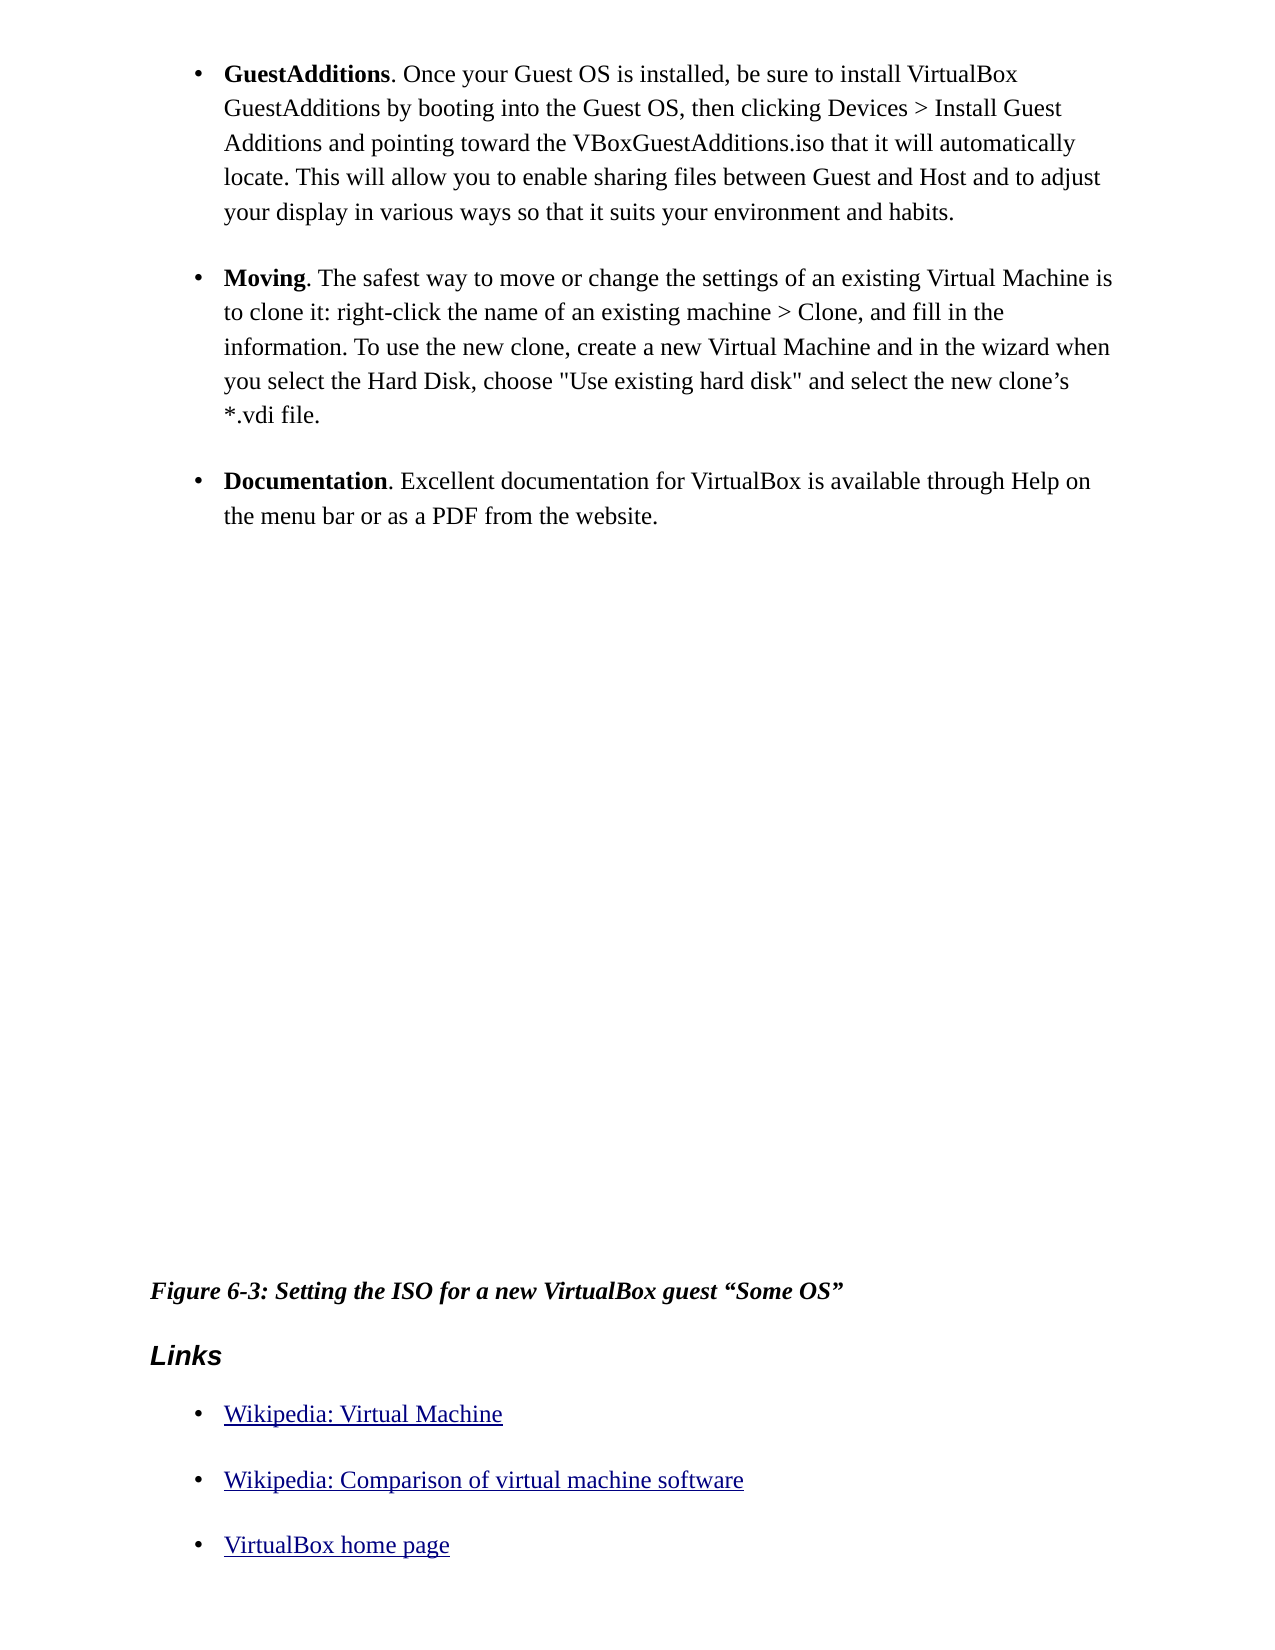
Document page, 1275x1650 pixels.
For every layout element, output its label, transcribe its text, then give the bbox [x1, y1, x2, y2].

list Wikipedia: Comparison of virtual machine software [194, 1465, 1125, 1493]
list Wikipedia: Virtual Machine [194, 1399, 1125, 1428]
text Figure 6-3: Setting the ISO for a new VirtualBox guest “Some OS” [150, 1276, 1125, 1305]
list VirtualBox home page [194, 1531, 1125, 1559]
list GuestAdditions. Once your Guest OS is installed, be sure to install VirtualBox GuestAdditions by booting into the Guest OS, then clicking Devices > Install Guest Additions and pointing toward the VBoxGuestAdditions.iso that it will automatically locate. This will allow you to enable sharing files between Guest and Host and to adjust your display in various ways so that it suits your environment and habits. [194, 59, 1125, 226]
subtitle Links [150, 1339, 1125, 1371]
list Moving. The safest way to move or change the settings of an existing Virtual Machine is to clone it: right-click the name of an existing machine > Clone, and fill in the information. To use the new clone, create a new Virtual Machine and in the wizard when you select the Hard Disk, choose "Use existing hard disk" and select the new clone’s *.vdi file. [194, 263, 1125, 429]
list Documentation. Excellent documentation for VirtualBox is available through Help on the menu bar or as a PDF from the website. [194, 466, 1125, 529]
